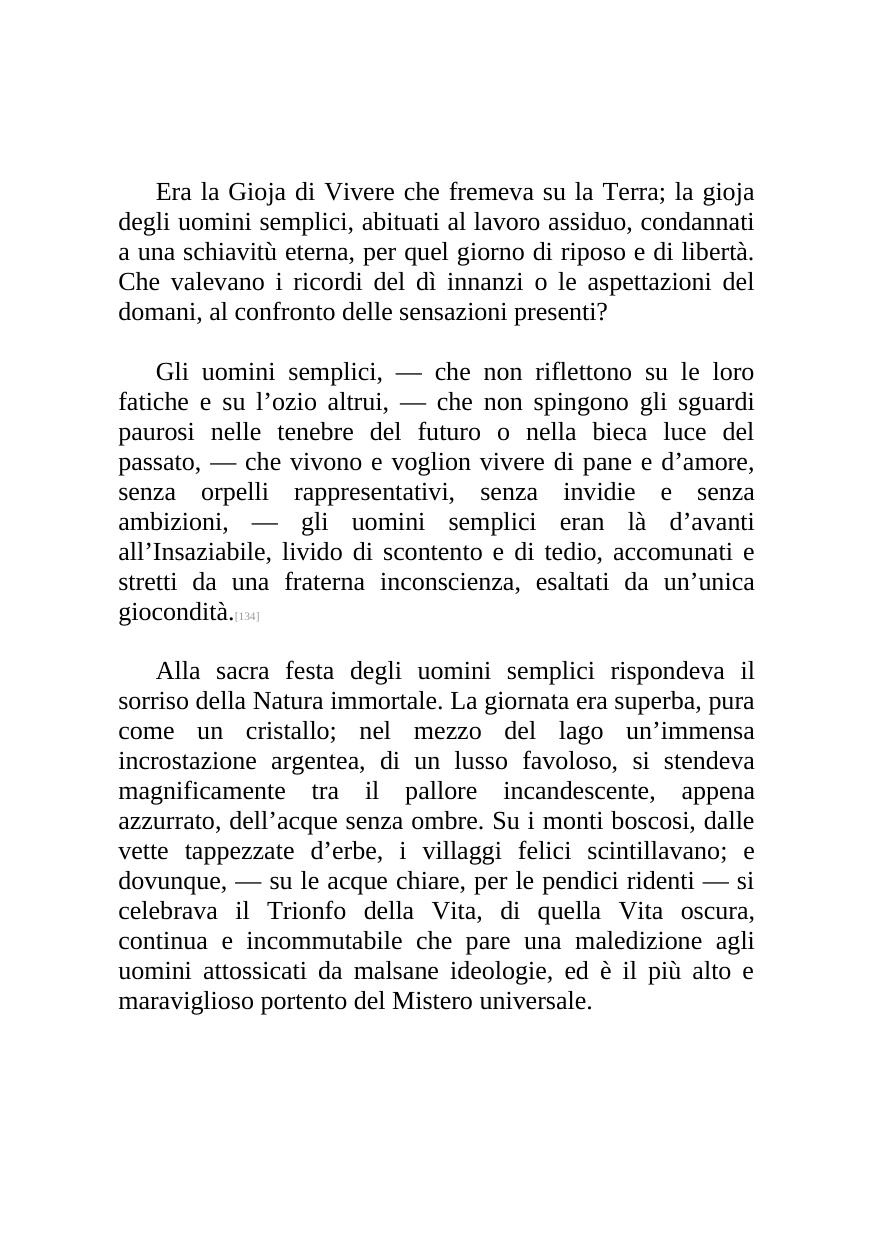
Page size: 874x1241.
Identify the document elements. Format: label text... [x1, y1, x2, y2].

text Gli uomini semplici, — che non riflettono su le loro fatiche e su l’ozio altrui, — che non spingono gli sguardi paurosi nelle tenebre del futuro o nella bieca luce del passato, — che vivono e voglion vivere di pane e d’amore, senza orpelli rappresentativi, senza invidie e senza ambizioni, — gli uomini semplici eran là d’avanti all’Insaziabile, livido di scontento e di tedio, accomunati e stretti da una fraterna inconscienza, esaltati da un’unica giocondità.[134] [118, 356, 756, 626]
text Era la Gioja di Vivere che fremeva su la Terra; la gioja degli uomini semplici, abituati al lavoro assiduo, condannati a una schiavitù eterna, per quel giorno di riposo e di libertà. Che valevano i ricordi del dì innanzi o le aspettazioni del domani, al confronto delle sensazioni presenti? [118, 176, 756, 326]
text Alla sacra festa degli uomini semplici rispondeva il sorriso della Natura immortale. La giornata era superba, pura come un cristallo; nel mezzo del lago un’immensa incrostazione argentea, di un lusso favoloso, si stendeva magnificamente tra il pallore incandescente, appena azzurrato, dell’acque senza ombre. Su i monti boscosi, dalle vette tappezzate d’erbe, i villaggi felici scintillavano; e dovunque, — su le acque chiare, per le pendici ridenti — si celebrava il Trionfo della Vita, di quella Vita oscura, continua e incommutabile che pare una maledizione agli uomini attossicati da malsane ideologie, ed è il più alto e maraviglioso portento del Mistero universale. [118, 655, 756, 1015]
